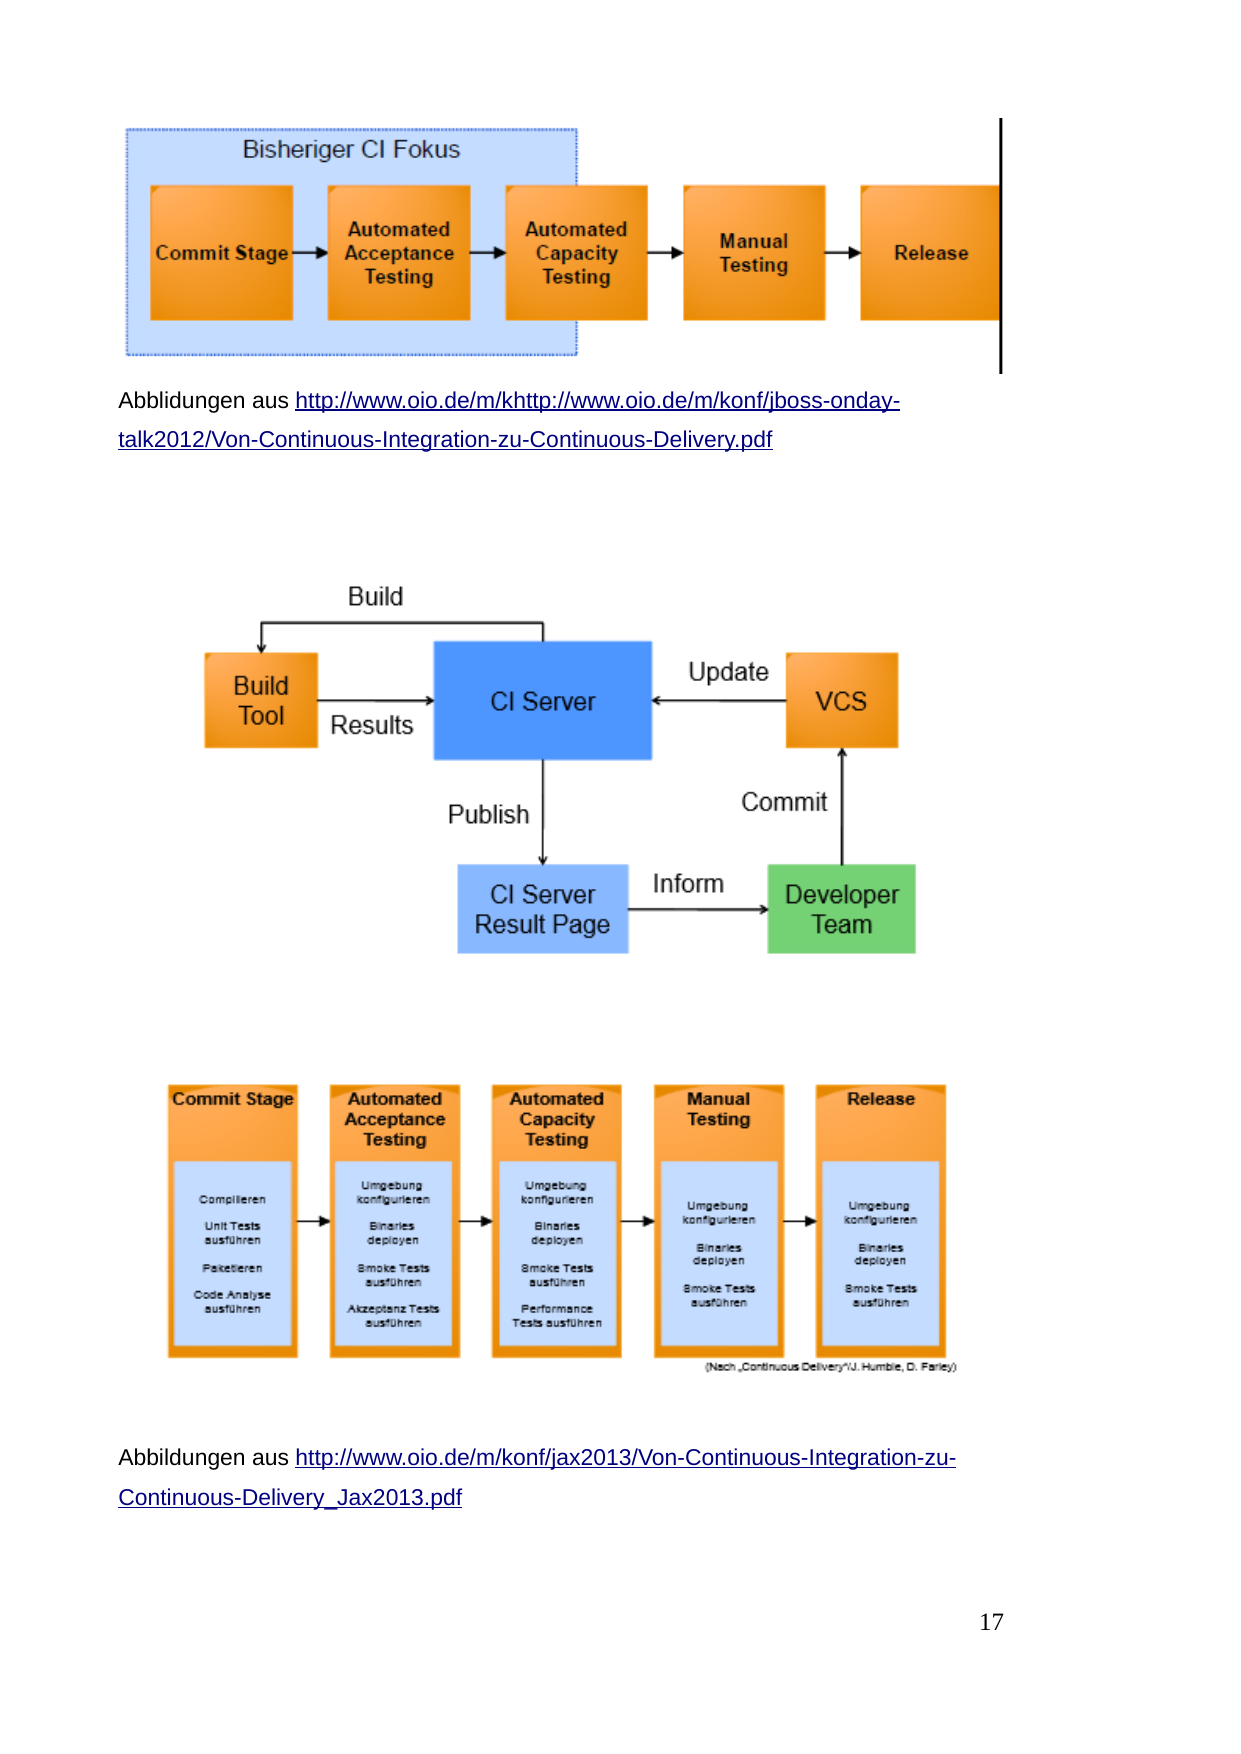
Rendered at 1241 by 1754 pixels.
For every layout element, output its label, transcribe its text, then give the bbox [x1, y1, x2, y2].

picture [195, 580, 927, 968]
text Abblidungen aus http://www.oio.de/m/khttp://www.oio.de/m/konf/jboss-onday-talk2012/Von-Continuous-Integration-zu-Continuous-Delivery.pdf [118, 374, 1004, 452]
picture [118, 118, 1004, 374]
picture [162, 1077, 960, 1374]
text Abbildungen aus http://www.oio.de/m/konf/jax2013/Von-Continuous-Integration-zu-Continuous-Delivery_Jax2013.pdf [118, 1444, 1004, 1510]
